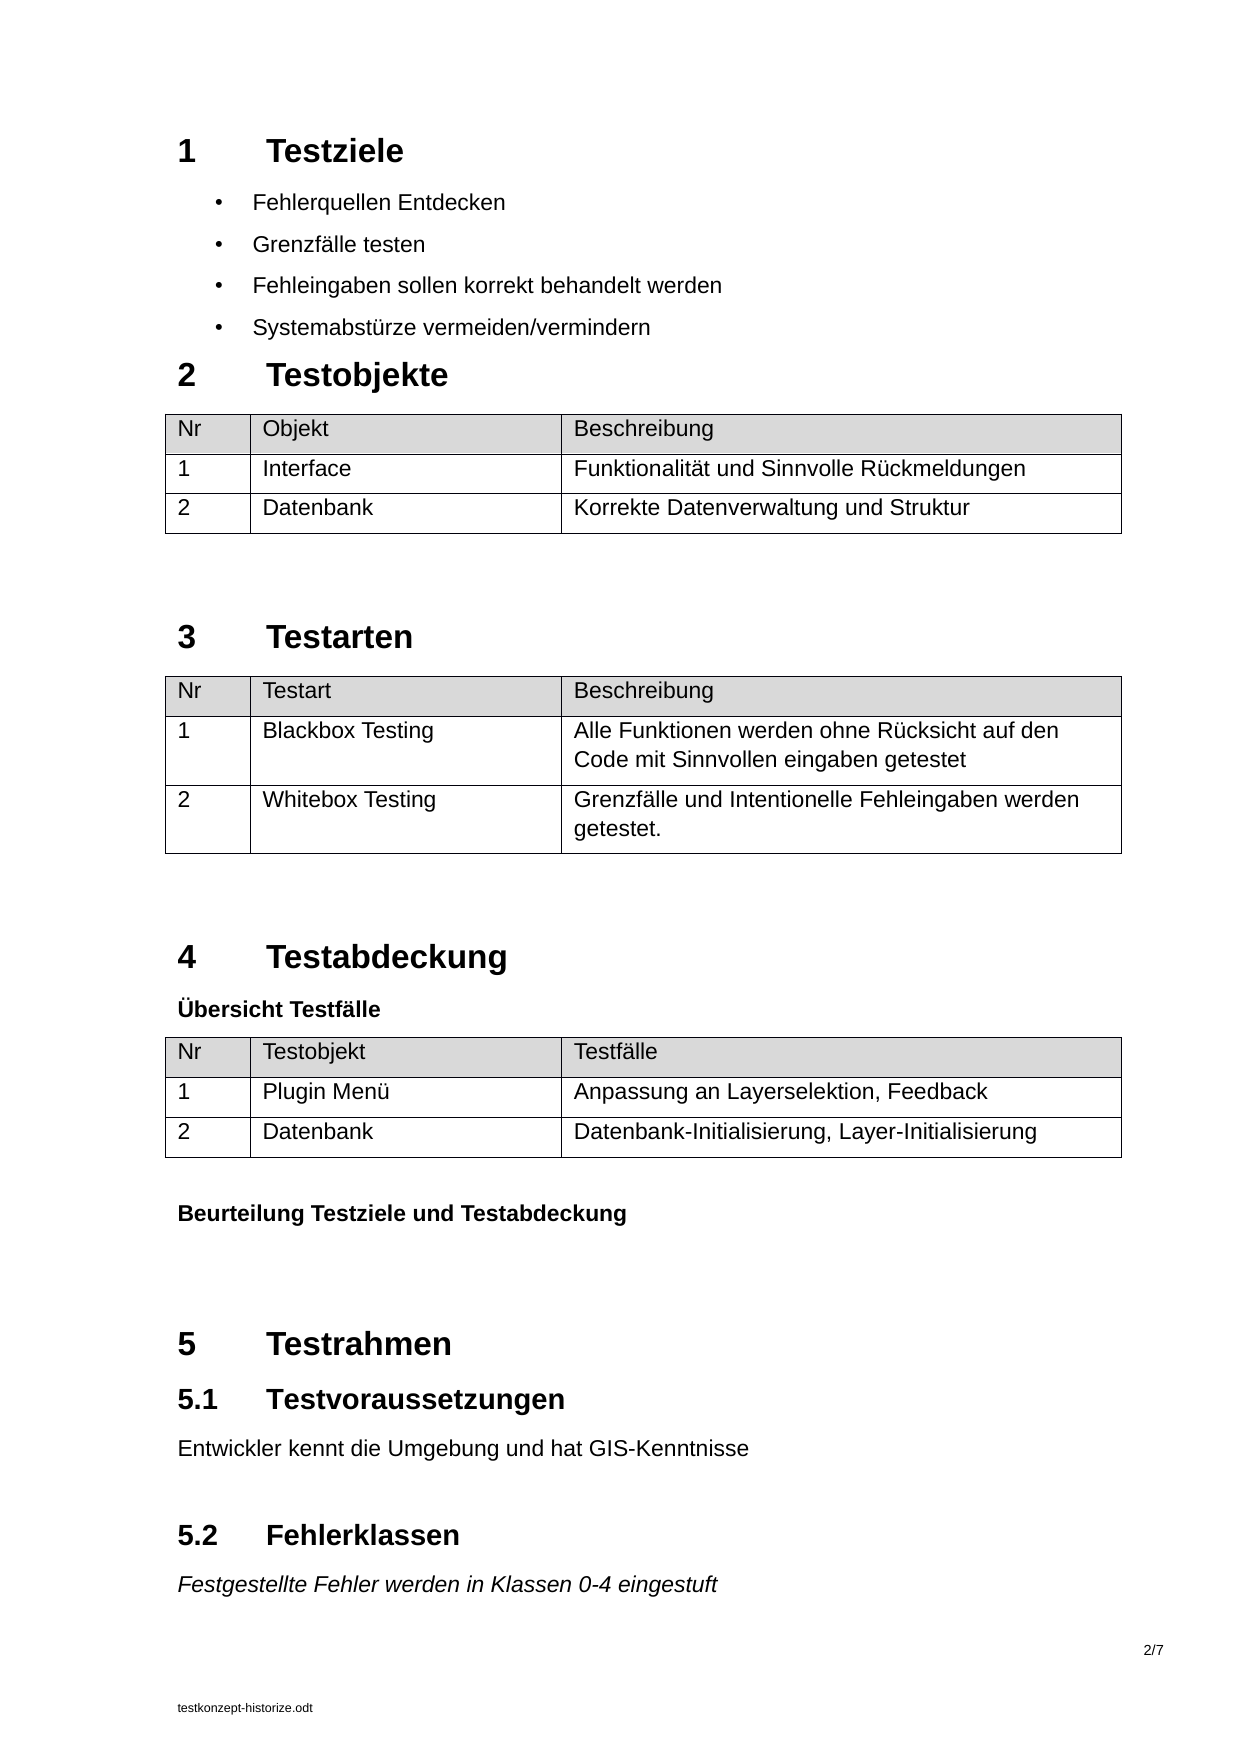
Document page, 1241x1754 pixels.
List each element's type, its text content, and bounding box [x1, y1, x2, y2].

table_cell Datenbank [251, 1118, 561, 1157]
table_cell Korrekte Datenverwaltung und Struktur [562, 494, 1121, 533]
table_cell Alle Funktionen werden ohne Rücksicht auf den Code mit Sinnvollen eingaben getestet [562, 717, 1121, 784]
list Fehlerquellen Entdecken [215, 189, 1122, 216]
table_cell Anpassung an Layerselektion, Feedback [562, 1078, 1121, 1117]
table_cell Funktionalität und Sinnvolle Rückmeldungen [562, 455, 1121, 493]
table_cell Grenzfälle und Intentionelle Fehleingaben werden getestet. [562, 786, 1121, 853]
table_cell 2 [166, 494, 250, 533]
table_header Testfälle [562, 1038, 1121, 1077]
subtitle Testobjekte [177, 355, 1122, 393]
table_header Nr [166, 1038, 250, 1077]
list Systemabstürze vermeiden/vermindern [215, 313, 1122, 340]
subtitle Testabdeckung [177, 937, 1122, 976]
table_cell Plugin Menü [251, 1078, 561, 1117]
subtitle Testvoraussetzungen [177, 1382, 1122, 1416]
subtitle Testziele [177, 131, 1122, 169]
table_header Beschreibung [562, 415, 1121, 453]
list Fehleingaben sollen korrekt behandelt werden [215, 272, 1122, 298]
table_cell Interface [251, 455, 561, 493]
text Festgestellte Fehler werden in Klassen 0-4 eingestuft [177, 1571, 1122, 1597]
table_cell 1 [166, 455, 250, 493]
list Grenzfälle testen [215, 231, 1122, 257]
table_cell 1 [166, 717, 250, 784]
table_cell Datenbank-Initialisierung, Layer-Initialisierung [562, 1118, 1121, 1157]
table_header Testobjekt [251, 1038, 561, 1077]
subtitle Testrahmen [177, 1324, 1122, 1362]
table_cell Blackbox Testing [251, 717, 561, 784]
table_header Nr [166, 415, 250, 453]
table_cell 2 [166, 786, 250, 853]
subtitle Testarten [177, 617, 1122, 656]
table_header Beschreibung [562, 677, 1121, 716]
table_cell 1 [166, 1078, 250, 1117]
table_cell 2 [166, 1118, 250, 1157]
table_header Nr [166, 677, 250, 716]
table_header Testart [251, 677, 561, 716]
text Entwickler kennt die Umgebung und hat GIS-Kenntnisse [177, 1435, 1122, 1461]
text Übersicht Testfälle [177, 996, 1122, 1022]
table_header Objekt [251, 415, 561, 453]
table_cell Whitebox Testing [251, 786, 561, 853]
text Beurteilung Testziele und Testabdeckung [177, 1199, 1122, 1226]
table_cell Datenbank [251, 494, 561, 533]
subtitle Fehlerklassen [177, 1518, 1122, 1552]
